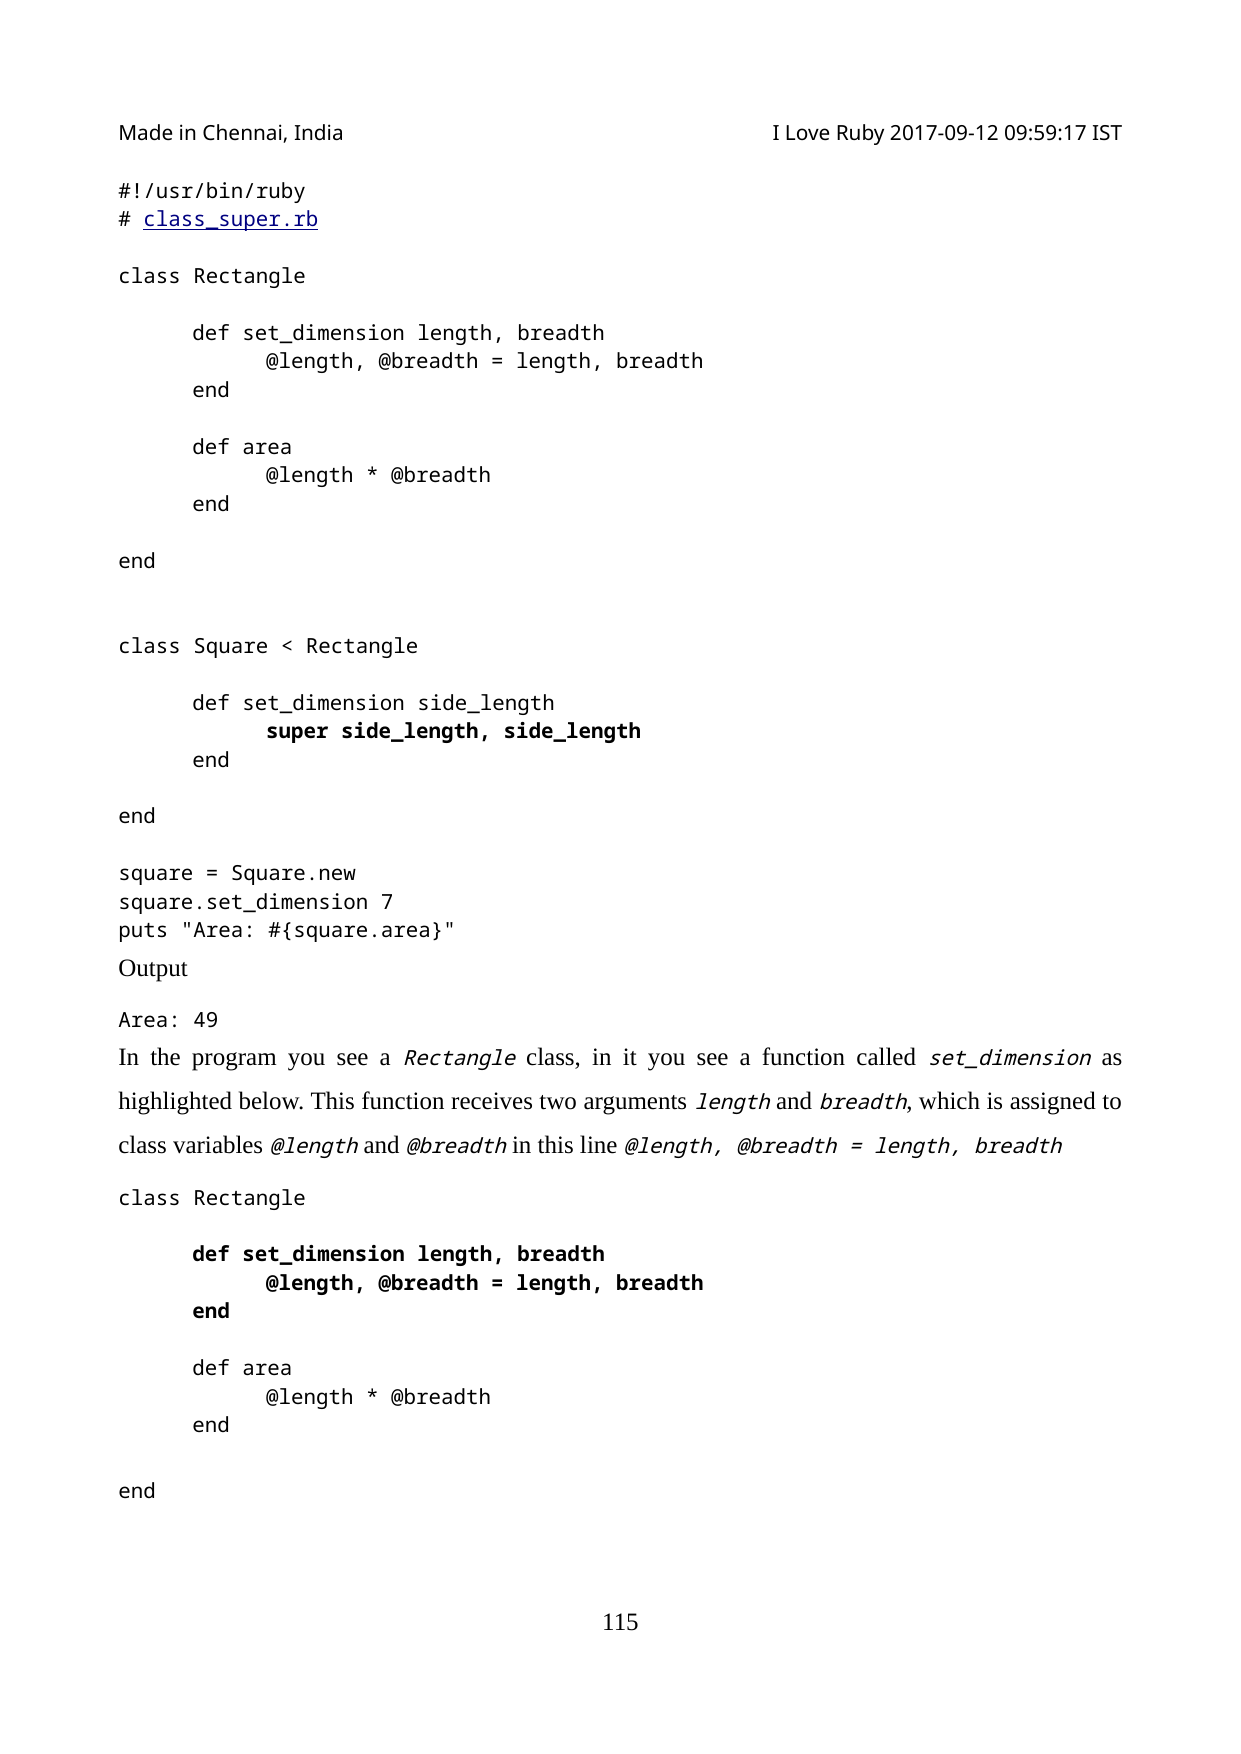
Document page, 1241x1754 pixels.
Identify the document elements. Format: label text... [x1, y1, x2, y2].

text end [118, 802, 1122, 830]
text square = Square.new [118, 858, 1122, 887]
text #!/usr/bin/ruby [118, 176, 1122, 204]
text end [118, 1296, 1122, 1325]
text super side_length, side_length [118, 716, 1122, 745]
text end [118, 1410, 1122, 1439]
text def area [118, 432, 1122, 460]
text square.set_dimension 7 [118, 887, 1122, 915]
text @length, @breadth = length, breadth [118, 1268, 1122, 1296]
text def set_dimension length, breadth [118, 1239, 1122, 1268]
text Output [118, 953, 1122, 981]
text @length * @breadth [118, 1382, 1122, 1410]
text end [118, 489, 1122, 517]
text Area: 49 [118, 1005, 1122, 1033]
text end [118, 375, 1122, 403]
text def set_dimension side_length [118, 688, 1122, 716]
text class Rectangle [118, 261, 1122, 290]
text end [118, 745, 1122, 773]
text In the program you see a Rectangle class, in it you see a function called set_dimension as highlighted below. This function receives two arguments length and breadth, which is assigned to class variables @length and @breadth in this line @length, @breadth = length, breadth [118, 1042, 1122, 1159]
text end [118, 546, 1122, 574]
text # class_super.rb [118, 204, 1122, 233]
text puts "Area: #{square.area}" [118, 915, 1122, 944]
text @length * @breadth [118, 460, 1122, 489]
text def area [118, 1353, 1122, 1382]
text class Square < Rectangle [118, 631, 1122, 659]
text @length, @breadth = length, breadth [118, 347, 1122, 375]
text class Rectangle [118, 1183, 1122, 1211]
text end [118, 1476, 1122, 1504]
text def set_dimension length, breadth [118, 318, 1122, 347]
